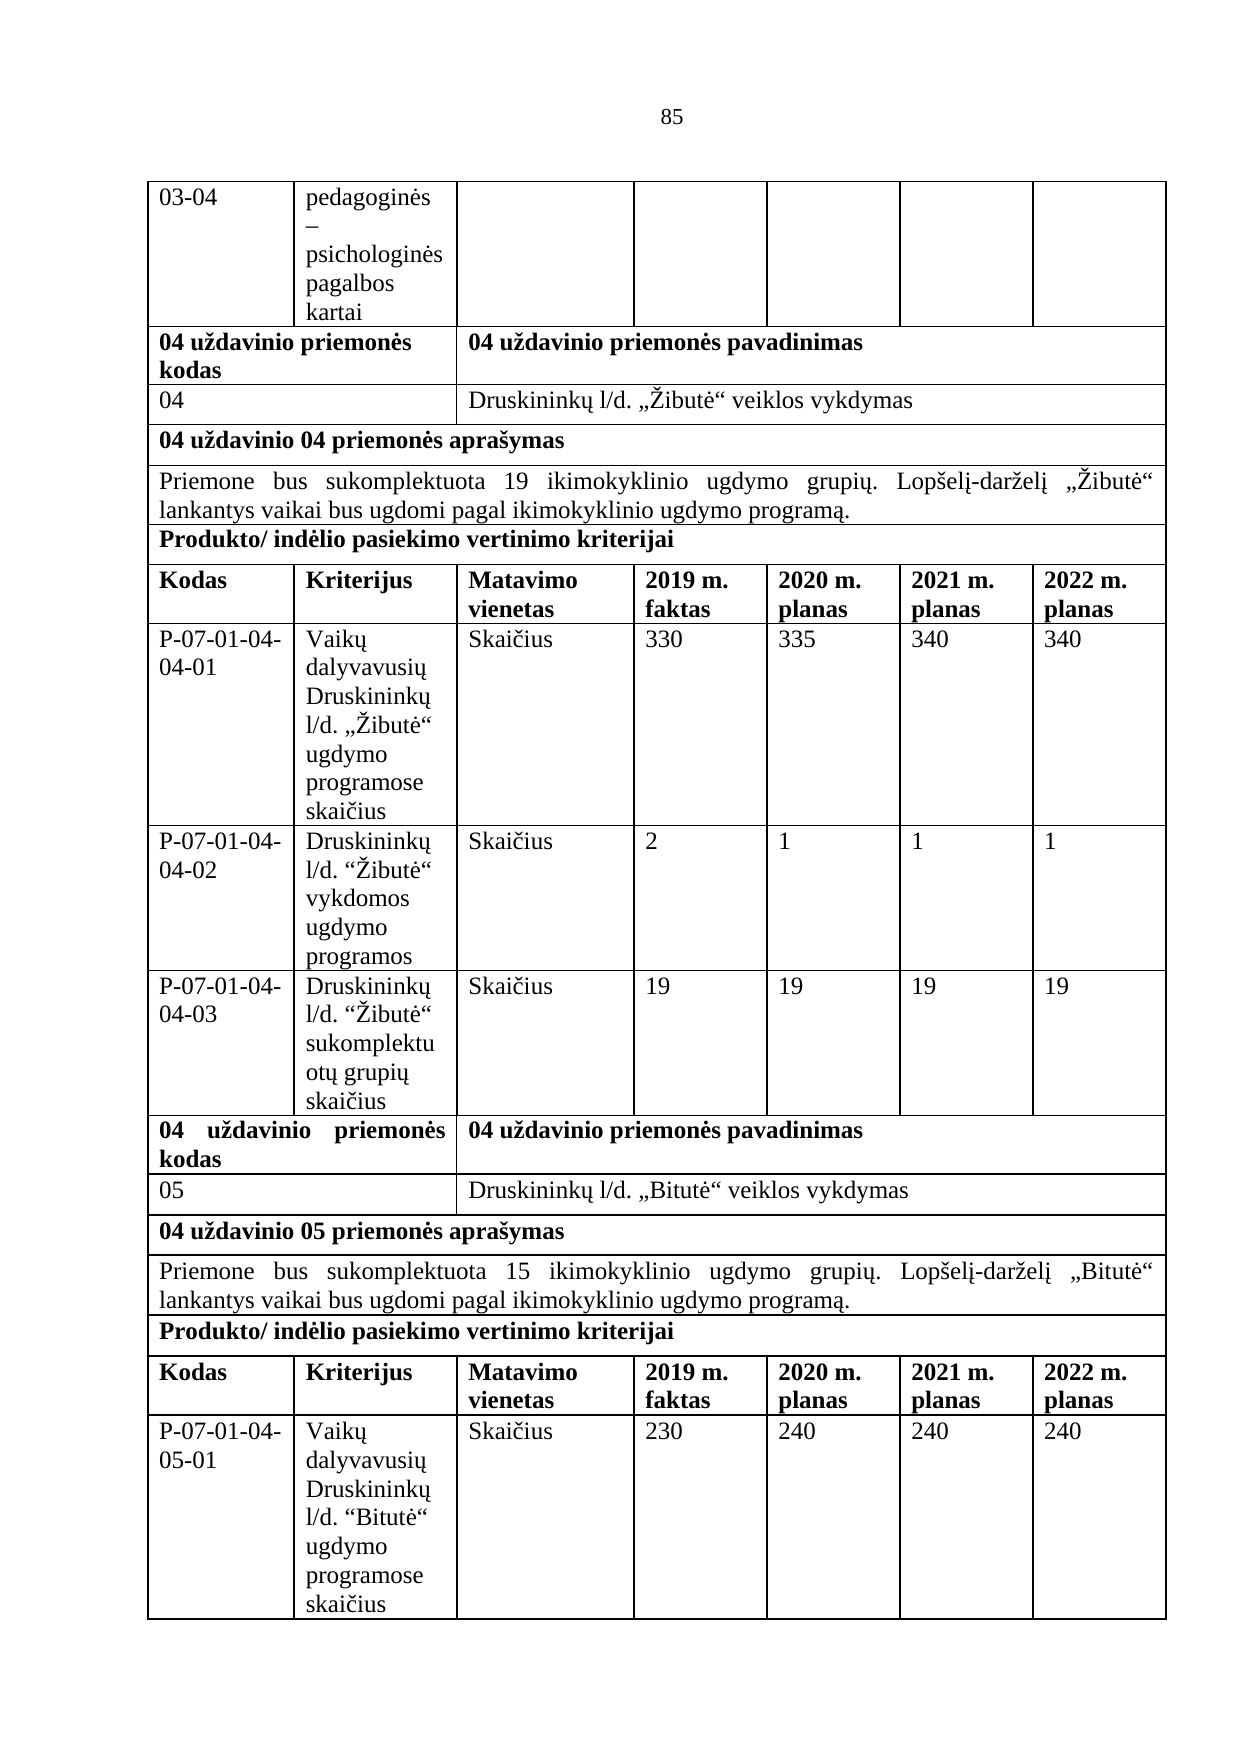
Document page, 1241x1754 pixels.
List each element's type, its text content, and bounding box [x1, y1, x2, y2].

table_cell [635, 182, 766, 326]
table_cell 240 [901, 1416, 1032, 1617]
table_cell Skaičius [458, 1416, 633, 1617]
table_cell 230 [635, 1416, 766, 1617]
table_cell 2022 m. planas [1034, 1357, 1165, 1414]
table_cell 04 uždavinio priemonės kodas [149, 327, 456, 384]
table_cell 19 [1034, 971, 1165, 1114]
table_cell Druskininkų l/d. „Bitutė“ veiklos vykdymas [457, 1175, 1165, 1214]
table_cell Kriterijus [295, 565, 456, 623]
table_cell 05 [149, 1175, 456, 1214]
table_cell Priemone bus sukomplektuota 19 ikimokyklinio ugdymo grupių. Lopšelį-darželį „Žibutė“ lankantys vaikai bus ugdomi pagal ikimokyklinio ugdymo programą. [149, 466, 1165, 523]
table_cell P-07-01-04-04-02 [149, 826, 293, 970]
table_cell Druskininkų l/d. “Žibutė“ sukomplektuotų grupių skaičius [295, 971, 456, 1114]
table_cell P-07-01-04-05-01 [149, 1416, 293, 1617]
table_cell 335 [768, 624, 899, 825]
table_cell Skaičius [458, 971, 633, 1114]
table_cell 2019 m. faktas [635, 565, 766, 623]
table_cell 330 [635, 624, 766, 825]
table_cell 1 [768, 826, 899, 970]
table_cell 2020 m. planas [768, 565, 899, 623]
table_cell Produkto/ indėlio pasiekimo vertinimo kriterijai [149, 1316, 1165, 1354]
table_cell Kodas [149, 1357, 293, 1414]
table_cell [1034, 182, 1165, 326]
table_cell 04 uždavinio priemonės pavadinimas [457, 327, 1165, 384]
table_cell Skaičius [458, 826, 633, 970]
table_cell P-07-01-04-04-03 [149, 971, 293, 1114]
table_cell Matavimo vienetas [458, 565, 633, 623]
table_cell Druskininkų l/d. „Žibutė“ veiklos vykdymas [457, 385, 1165, 424]
table_cell 04 uždavinio 04 priemonės aprašymas [149, 425, 1165, 465]
table_cell 1 [1034, 826, 1165, 970]
table_cell P-07-01-04-04-01 [149, 624, 293, 825]
table_cell Matavimo vienetas [458, 1357, 633, 1414]
table_cell Druskininkų l/d. “Žibutė“ vykdomos ugdymo programos [295, 826, 456, 970]
table_cell [458, 182, 633, 326]
table_cell 340 [1034, 624, 1165, 825]
table_cell 19 [635, 971, 766, 1114]
table_cell 1 [901, 826, 1032, 970]
table_cell Produkto/ indėlio pasiekimo vertinimo kriterijai [149, 525, 1165, 564]
table_cell Priemone bus sukomplektuota 15 ikimokyklinio ugdymo grupių. Lopšelį-darželį „Bitutė“ lankantys vaikai bus ugdomi pagal ikimokyklinio ugdymo programą. [149, 1256, 1165, 1314]
table_cell 340 [901, 624, 1032, 825]
table_cell 240 [768, 1416, 899, 1617]
table_cell 2019 m. faktas [635, 1357, 766, 1414]
table_cell 19 [768, 971, 899, 1114]
table_cell 04 [149, 385, 456, 424]
table_cell 03-04 [149, 182, 293, 326]
table_cell 04 uždavinio priemonės pavadinimas [457, 1116, 1165, 1173]
table_cell [768, 182, 899, 326]
table_cell Vaikų dalyvavusių Druskininkų l/d. “Bitutė“ ugdymo programose skaičius [295, 1416, 456, 1617]
table_cell Kodas [149, 565, 293, 623]
table_cell 2021 m. planas [901, 565, 1032, 623]
table_cell 19 [901, 971, 1032, 1114]
table_cell 2 [635, 826, 766, 970]
table_cell Skaičius [458, 624, 633, 825]
table_cell Vaikų dalyvavusių Druskininkų l/d. „Žibutė“ ugdymo programose skaičius [295, 624, 456, 825]
table_cell pedagoginės – psichologinės pagalbos kartai [295, 182, 456, 326]
table_cell Kriterijus [295, 1357, 456, 1414]
table_cell 2020 m. planas [768, 1357, 899, 1414]
table_cell 240 [1034, 1416, 1165, 1617]
table_cell 04 uždavinio priemonės kodas [149, 1116, 456, 1173]
table_cell 2021 m. planas [901, 1357, 1032, 1414]
table_cell [901, 182, 1032, 326]
table_cell 04 uždavinio 05 priemonės aprašymas [149, 1216, 1165, 1254]
table_cell 2022 m. planas [1034, 565, 1165, 623]
